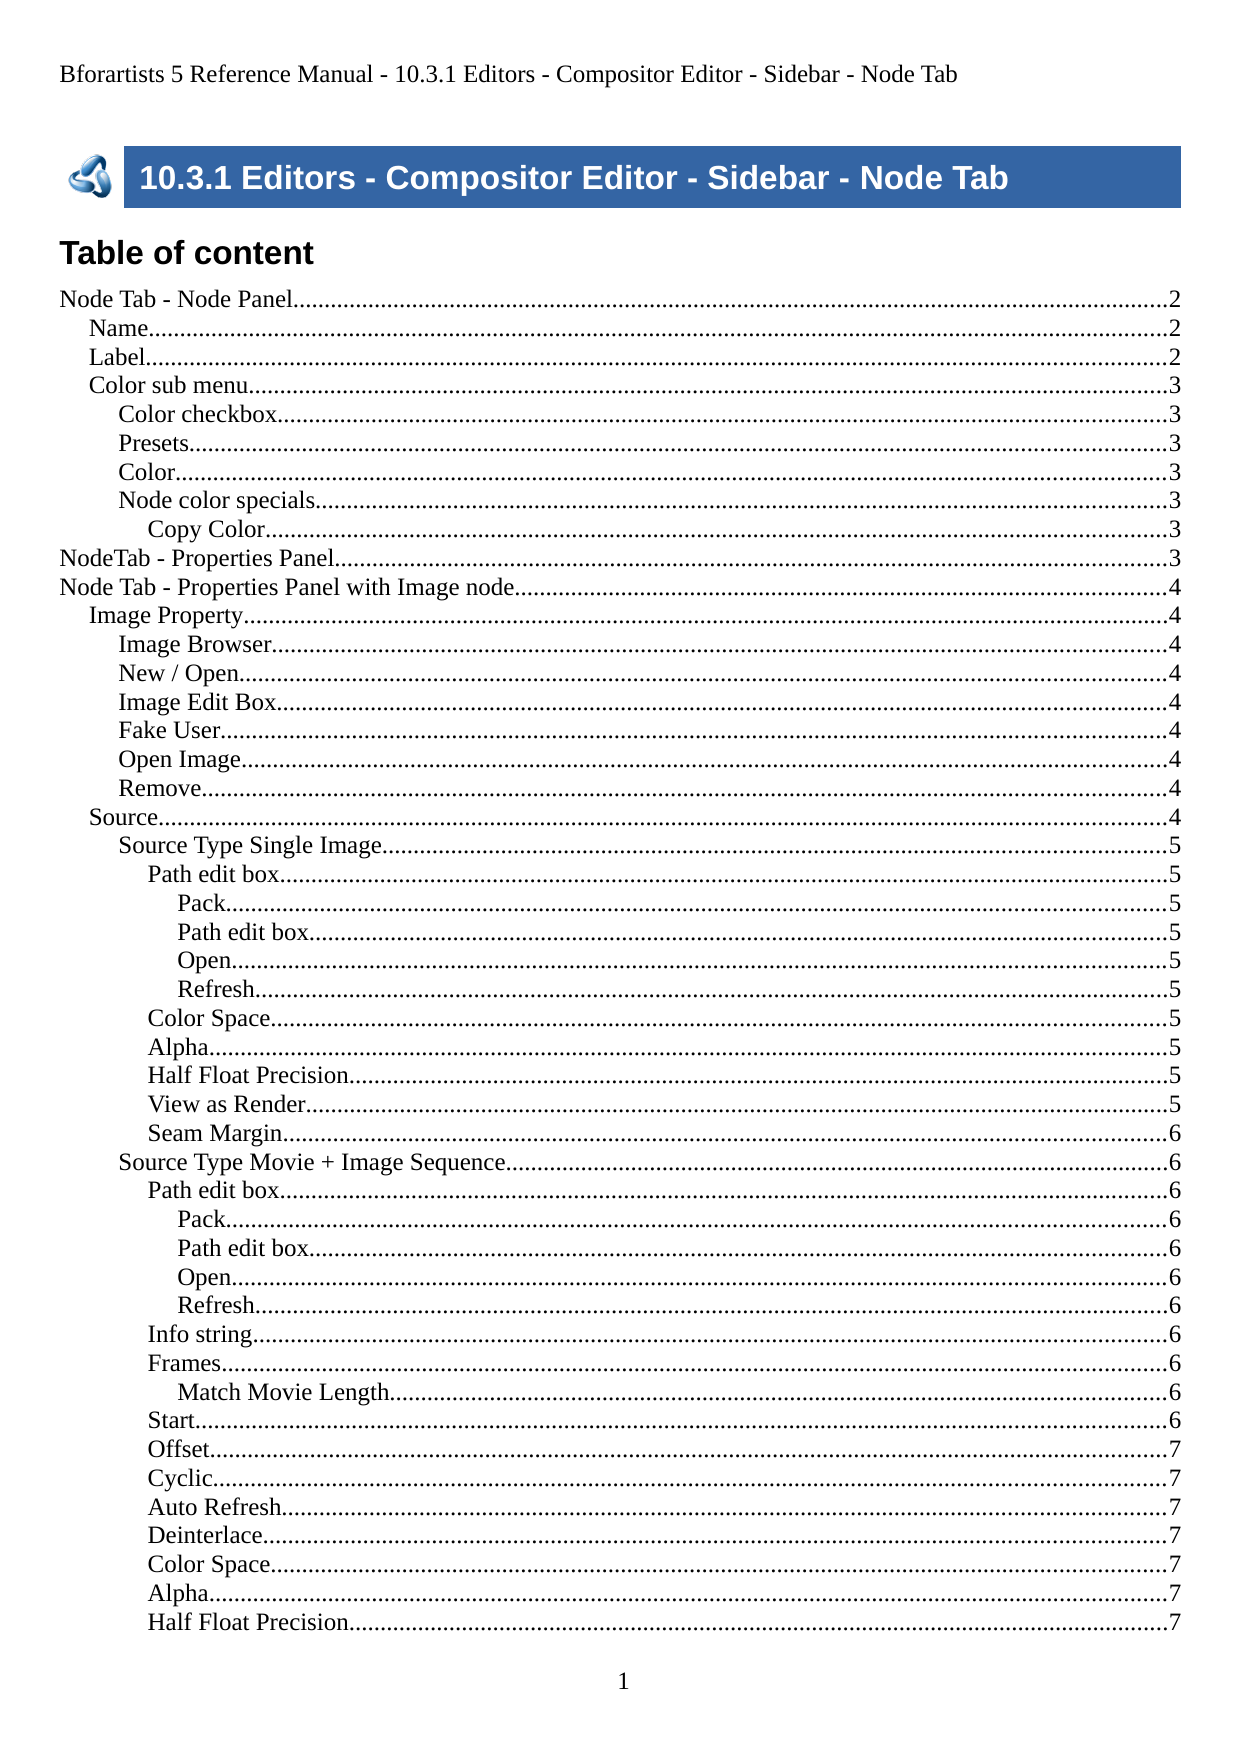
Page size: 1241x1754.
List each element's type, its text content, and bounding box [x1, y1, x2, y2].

text Match Movie Length 6 [177, 1377, 1181, 1405]
text New / Open 4 [118, 658, 1181, 687]
text Color sub menu 3 [88, 370, 1181, 399]
text Half Float Precision 5 [147, 1060, 1181, 1089]
text Offset 7 [147, 1434, 1181, 1463]
text Seam Margin 6 [147, 1118, 1181, 1147]
text Color Space 7 [147, 1549, 1181, 1578]
text Color checkbox 3 [118, 399, 1181, 428]
text Cyclic 7 [147, 1463, 1181, 1492]
text Path edit box 6 [147, 1175, 1181, 1204]
text Label 2 [88, 342, 1181, 370]
text Path edit box 5 [147, 859, 1181, 888]
text Presets 3 [118, 428, 1181, 457]
text View as Render 5 [147, 1089, 1181, 1118]
text Path edit box 6 [177, 1233, 1181, 1262]
text Remove 4 [118, 773, 1181, 802]
text Refresh 6 [177, 1290, 1181, 1319]
text Fake User 4 [118, 715, 1181, 744]
text Refresh 5 [177, 974, 1181, 1003]
table_header 10.3.1 Editors - Compositor Editor - Sidebar - Node Tab [124, 146, 1181, 208]
text Deinterlace 7 [147, 1520, 1181, 1549]
text Name 2 [88, 313, 1181, 342]
text Source 4 [88, 802, 1181, 830]
text Image Edit Box 4 [118, 687, 1181, 715]
picture [65, 152, 114, 201]
text Pack 5 [177, 888, 1181, 917]
text Copy Color 3 [147, 514, 1181, 543]
text Half Float Precision 7 [147, 1607, 1181, 1635]
text Source Type Movie + Image Sequence 6 [118, 1147, 1181, 1175]
table_header [59, 146, 124, 208]
text Color Space 5 [147, 1003, 1181, 1032]
text Pack 6 [177, 1204, 1181, 1233]
text Color 3 [118, 457, 1181, 485]
text Node Tab - Properties Panel with Image node 4 [59, 572, 1181, 600]
text Image Property 4 [88, 600, 1181, 629]
text Open Image 4 [118, 744, 1181, 773]
text Info string 6 [147, 1319, 1181, 1348]
text Path edit box 5 [177, 917, 1181, 945]
text Open 5 [177, 945, 1181, 974]
text Alpha 5 [147, 1032, 1181, 1060]
text Node Tab - Node Panel 2 [59, 284, 1181, 313]
text Open 6 [177, 1262, 1181, 1290]
text Auto Refresh 7 [147, 1492, 1181, 1520]
text Frames 6 [147, 1348, 1181, 1377]
text Start 6 [147, 1405, 1181, 1434]
subtitle Table of content [59, 233, 1181, 272]
text Image Browser 4 [118, 629, 1181, 658]
text NodeTab - Properties Panel 3 [59, 543, 1181, 572]
text Node color specials 3 [118, 485, 1181, 514]
text Source Type Single Image 5 [118, 830, 1181, 859]
text Alpha 7 [147, 1578, 1181, 1607]
